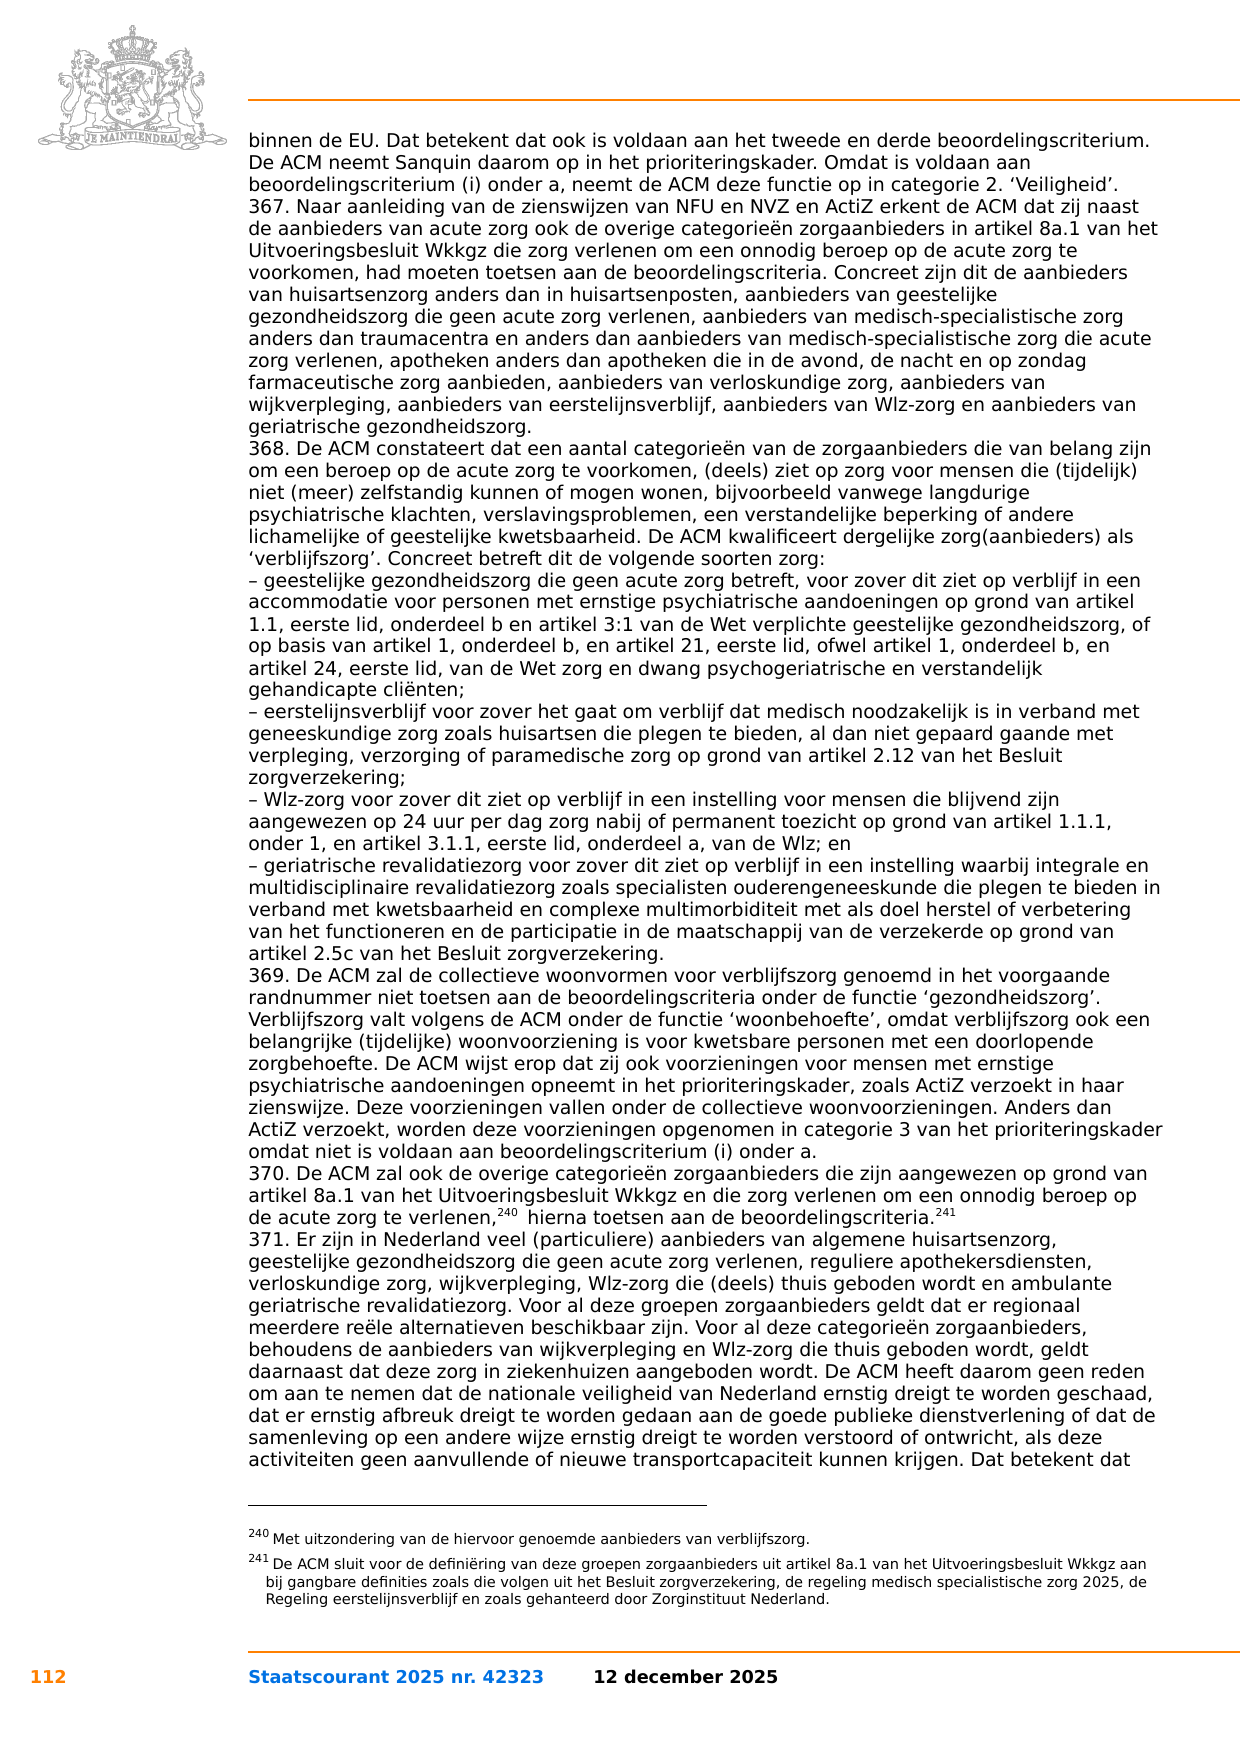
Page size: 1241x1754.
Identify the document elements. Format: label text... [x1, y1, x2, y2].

text – Wlz-zorg voor zover dit ziet op verblijf in een instelling voor mensen die blijvend zijn aangewezen op 24 uur per dag zorg nabij of permanent toezicht op grond van artikel 1.1.1, onder 1, en artikel 3.1.1, eerste lid, onderdeel a, van de Wlz; en [248, 789, 1163, 855]
text – eerstelijnsverblijf voor zover het gaat om verblijf dat medisch noodzakelijk is in verband met geneeskundige zorg zoals huisartsen die plegen te bieden, al dan niet gepaard gaande met verpleging, verzorging of paramedische zorg op grond van artikel 2.12 van het Besluit zorgverzekering; [248, 701, 1163, 789]
text 367. Naar aanleiding van de zienswijzen van NFU en NVZ en ActiZ erkent de ACM dat zij naast de aanbieders van acute zorg ook de overige categorieën zorgaanbieders in artikel 8a.1 van het Uitvoeringsbesluit Wkkgz die zorg verlenen om een onnodig beroep op de acute zorg te voorkomen, had moeten toetsen aan de beoordelingscriteria. Concreet zijn dit de aanbieders van huisartsenzorg anders dan in huisartsenposten, aanbieders van geestelijke gezondheidszorg die geen acute zorg verlenen, aanbieders van medisch-specialistische zorg anders dan traumacentra en anders dan aanbieders van medisch-specialistische zorg die acute zorg verlenen, apotheken anders dan apotheken die in de avond, de nacht en op zondag farmaceutische zorg aanbieden, aanbieders van verloskundige zorg, aanbieders van wijkverpleging, aanbieders van eerstelijnsverblijf, aanbieders van Wlz-zorg en aanbieders van geriatrische gezondheidszorg. [248, 196, 1163, 438]
text 370. De ACM zal ook de overige categorieën zorgaanbieders die zijn aangewezen op grond van artikel 8a.1 van het Uitvoeringsbesluit Wkkgz en die zorg verlenen om een onnodig beroep op de acute zorg te verlenen, hierna toetsen aan de beoordelingscriteria. [248, 1163, 1163, 1229]
picture [38, 25, 227, 150]
text De ACM sluit voor de definiëring van deze groepen zorgaanbieders uit artikel 8a.1 van het Uitvoeringsbesluit Wkkgz aan bij gangbare definities zoals die volgen uit het Besluit zorgverzekering, de regeling medisch specialistische zorg 2025, de Regeling eerstelijnsverblijf en zoals gehanteerd door Zorginstituut Nederland. [248, 1552, 1163, 1608]
text Met uitzondering van de hiervoor genoemde aanbieders van verblijfszorg. [248, 1527, 1163, 1549]
text binnen de EU. Dat betekent dat ook is voldaan aan het tweede en derde beoordelingscriterium. De ACM neemt Sanquin daarom op in het prioriteringskader. Omdat is voldaan aan beoordelingscriterium (i) onder a, neemt de ACM deze functie op in categorie 2. ‘Veiligheid’. [248, 130, 1163, 196]
text – geestelijke gezondheidszorg die geen acute zorg betreft, voor zover dit ziet op verblijf in een accommodatie voor personen met ernstige psychiatrische aandoeningen op grond van artikel 1.1, eerste lid, onderdeel b en artikel 3:1 van de Wet verplichte geestelijke gezondheidszorg, of op basis van artikel 1, onderdeel b, en artikel 21, eerste lid, ofwel artikel 1, onderdeel b, en artikel 24, eerste lid, van de Wet zorg en dwang psychogeriatrische en verstandelijk gehandicapte cliënten; [248, 569, 1163, 701]
text 371. Er zijn in Nederland veel (particuliere) aanbieders van algemene huisartsenzorg, geestelijke gezondheidszorg die geen acute zorg verlenen, reguliere apothekersdiensten, verloskundige zorg, wijkverpleging, Wlz-zorg die (deels) thuis geboden wordt en ambulante geriatrische revalidatiezorg. Voor al deze groepen zorgaanbieders geldt dat er regionaal meerdere reële alternatieven beschikbaar zijn. Voor al deze categorieën zorgaanbieders, behoudens de aanbieders van wijkverpleging en Wlz-zorg die thuis geboden wordt, geldt daarnaast dat deze zorg in ziekenhuizen aangeboden wordt. De ACM heeft daarom geen reden om aan te nemen dat de nationale veiligheid van Nederland ernstig dreigt te worden geschaad, dat er ernstig afbreuk dreigt te worden gedaan aan de goede publieke dienstverlening of dat de samenleving op een andere wijze ernstig dreigt te worden verstoord of ontwricht, als deze activiteiten geen aanvullende of nieuwe transportcapaciteit kunnen krijgen. Dat betekent dat [248, 1229, 1163, 1471]
text 368. De ACM constateert dat een aantal categorieën van de zorgaanbieders die van belang zijn om een beroep op de acute zorg te voorkomen, (deels) ziet op zorg voor mensen die (tijdelijk) niet (meer) zelfstandig kunnen of mogen wonen, bijvoorbeeld vanwege langdurige psychiatrische klachten, verslavingsproblemen, een verstandelijke beperking of andere lichamelijke of geestelijke kwetsbaarheid. De ACM kwalificeert dergelijke zorg(aanbieders) als ‘verblijfszorg’. Concreet betreft dit de volgende soorten zorg: [248, 438, 1163, 569]
text – geriatrische revalidatiezorg voor zover dit ziet op verblijf in een instelling waarbij integrale en multidisciplinaire revalidatiezorg zoals specialisten ouderengeneeskunde die plegen te bieden in verband met kwetsbaarheid en complexe multimorbiditeit met als doel herstel of verbetering van het functioneren en de participatie in de maatschappij van de verzekerde op grond van artikel 2.5c van het Besluit zorgverzekering. [248, 855, 1163, 965]
text 369. De ACM zal de collectieve woonvormen voor verblijfszorg genoemd in het voorgaande randnummer niet toetsen aan de beoordelingscriteria onder de functie ‘gezondheidszorg’. Verblijfszorg valt volgens de ACM onder de functie ‘woonbehoefte’, omdat verblijfszorg ook een belangrijke (tijdelijke) woonvoorziening is voor kwetsbare personen met een doorlopende zorgbehoefte. De ACM wijst erop dat zij ook voorzieningen voor mensen met ernstige psychiatrische aandoeningen opneemt in het prioriteringskader, zoals ActiZ verzoekt in haar zienswijze. Deze voorzieningen vallen onder de collectieve woonvoorzieningen. Anders dan ActiZ verzoekt, worden deze voorzieningen opgenomen in categorie 3 van het prioriteringskader omdat niet is voldaan aan beoordelingscriterium (i) onder a. [248, 965, 1163, 1163]
